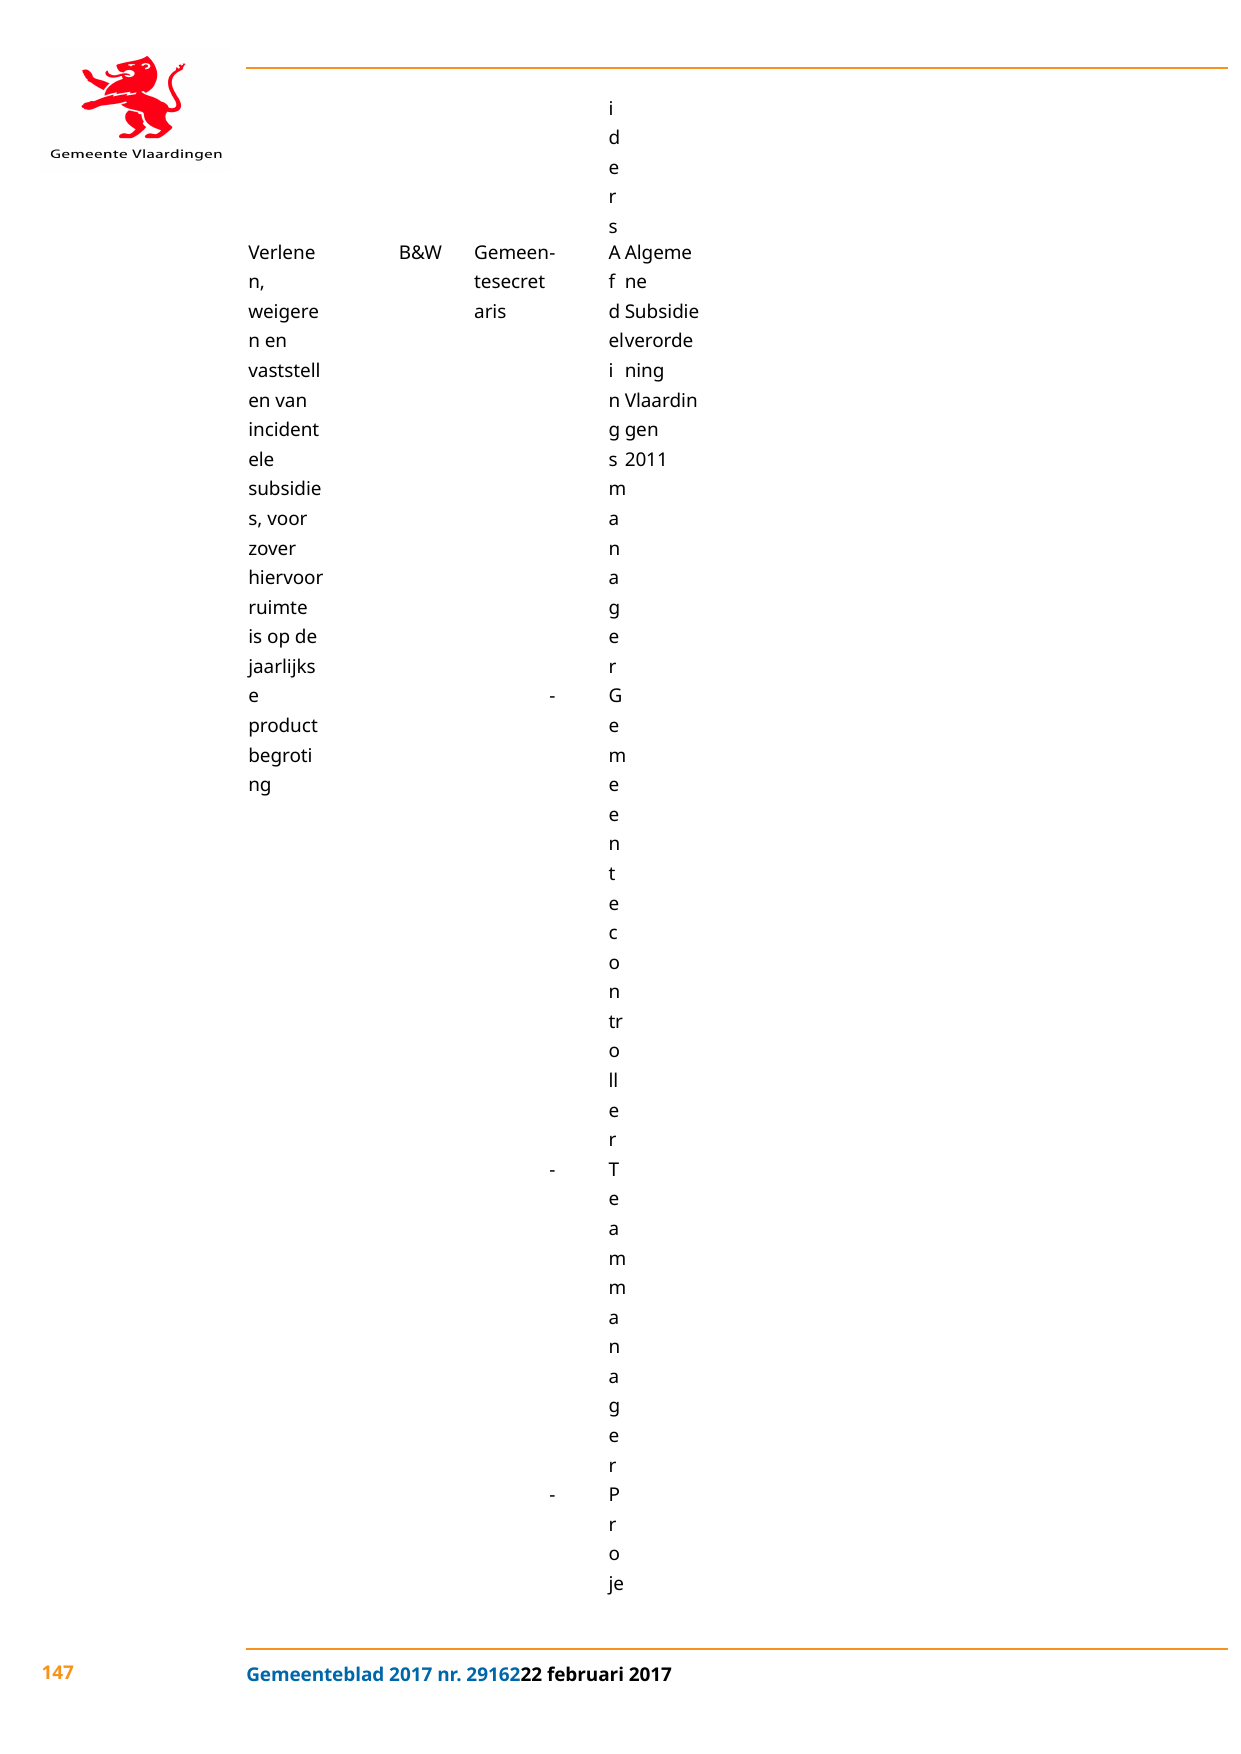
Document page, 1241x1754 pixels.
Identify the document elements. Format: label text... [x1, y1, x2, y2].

picture [41, 47, 231, 172]
table_cell [248, 95, 323, 239]
table_cell Verlenen, weigeren en vaststellen van incidentele subsidies, voor zover hiervoor ruimte is op de jaarlijkse productbegroting [248, 239, 323, 1596]
table_cell iders [549, 95, 624, 239]
table_cell Gemeentesecretaris [474, 239, 549, 1596]
table_cell [323, 239, 398, 1596]
table_cell Algemene Subsidieverordening Vlaardingen 2011 [625, 239, 700, 1596]
table_cell [323, 95, 398, 239]
table_cell [625, 95, 700, 239]
table_cell B&W [399, 239, 474, 1596]
table_cell Afdelingsmanager Gemeentecontroller Teammanager Proje [549, 239, 624, 1596]
table_cell [474, 95, 549, 239]
table_cell [399, 95, 474, 239]
